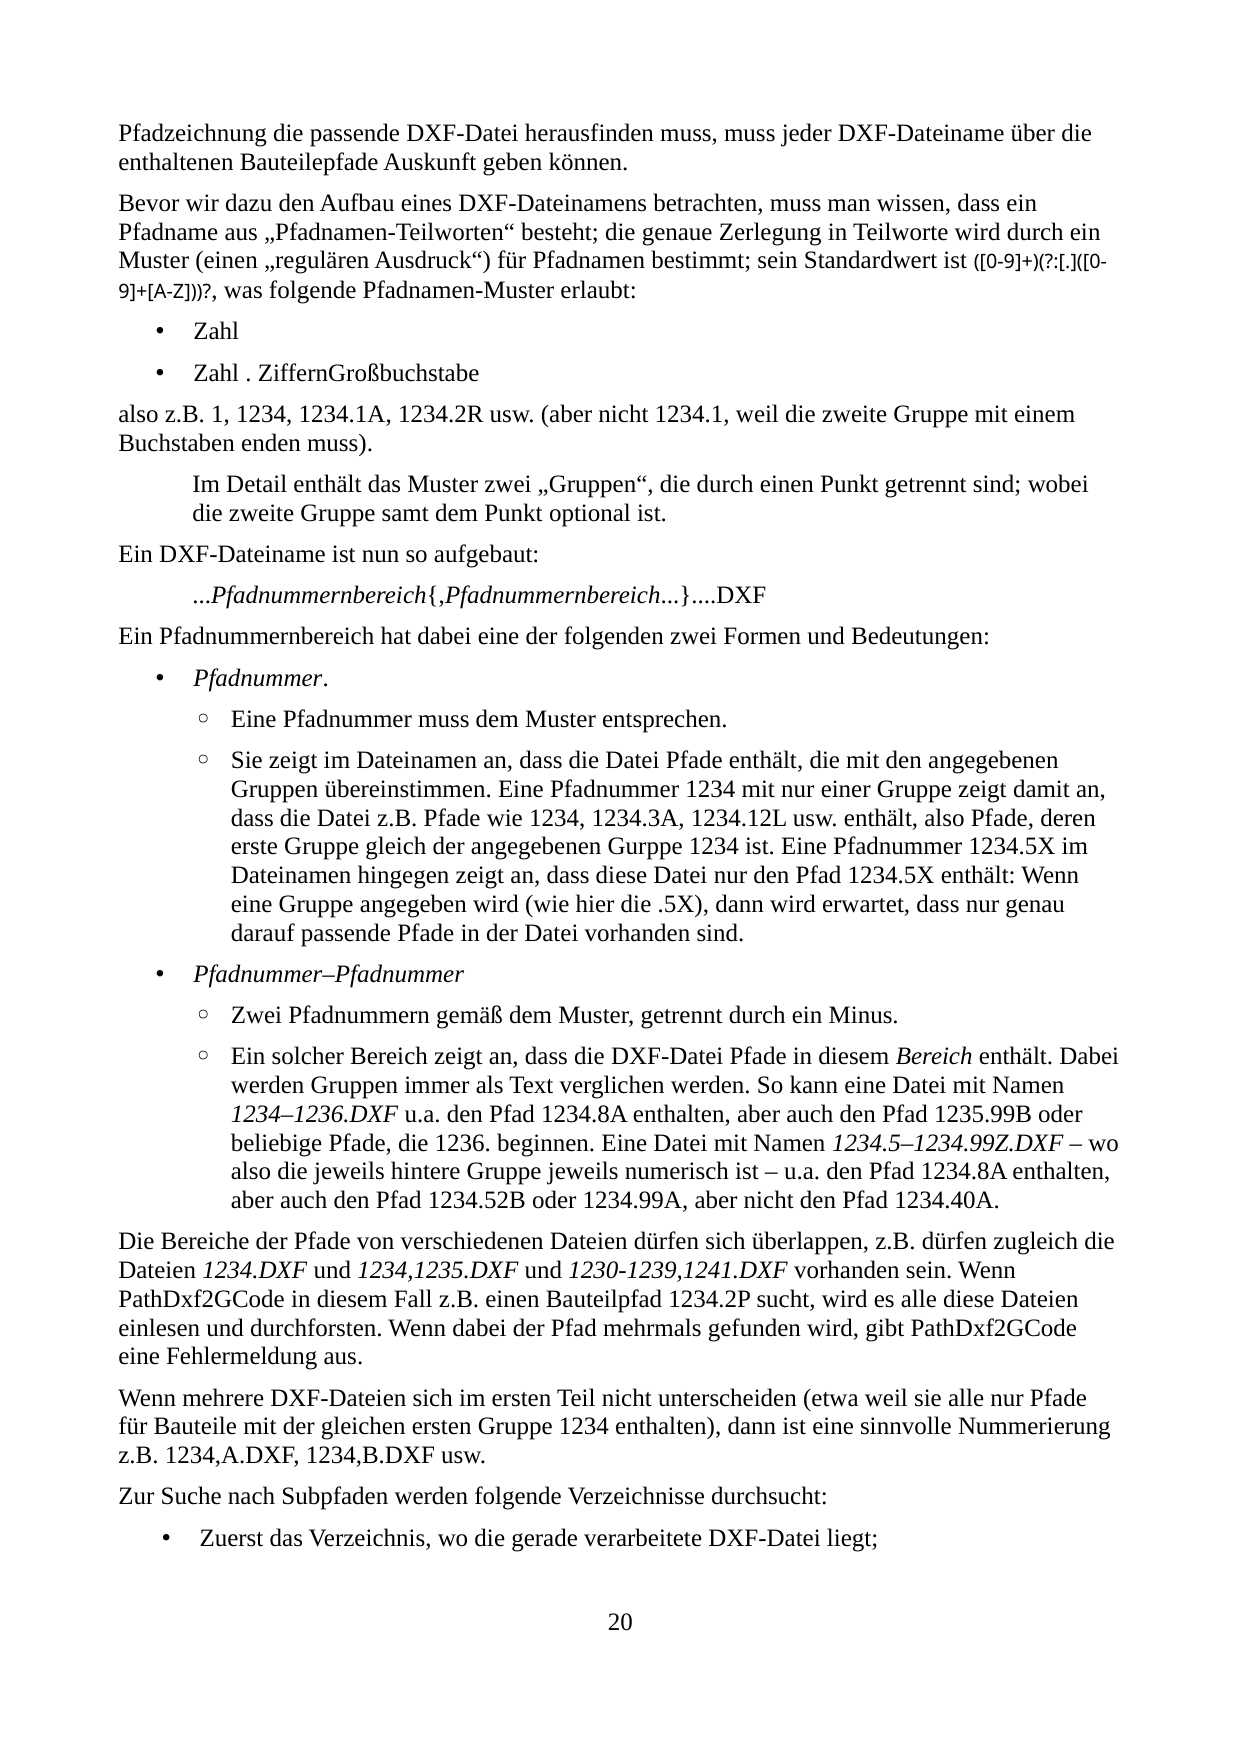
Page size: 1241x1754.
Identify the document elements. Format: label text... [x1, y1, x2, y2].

list Zahl [156, 316, 1122, 345]
text also z.B. 1, 1234, 1234.1A, 1234.2R usw. (aber nicht 1234.1, weil die zweite Gruppe mit einem Buchstaben enden muss). [118, 399, 1122, 456]
text Zur Suche nach Subpfaden werden folgende Verzeichnisse durchsucht: [118, 1481, 1122, 1510]
list Eine Pfadnummer muss dem Muster entsprechen. [193, 704, 1122, 733]
list Zuerst das Verzeichnis, wo die gerade verarbeitete DXF-Datei liegt; [162, 1523, 1122, 1551]
text Ein DXF-Dateiname ist nun so aufgebaut: [118, 539, 1122, 568]
list Zahl . ZiffernGroßbuchstabe [156, 358, 1122, 386]
text Wenn mehrere DXF-Dateien sich im ersten Teil nicht unterscheiden (etwa weil sie alle nur Pfade für Bauteile mit der gleichen ersten Gruppe 1234 enthalten), dann ist eine sinnvolle Nummerierung z.B. 1234,A.DXF, 1234,B.DXF usw. [118, 1383, 1122, 1469]
list Pfadnummer–Pfadnummer [156, 959, 1122, 988]
text ...Pfadnummernbereich{,Pfadnummernbereich...}....DXF [118, 580, 1122, 609]
text Die Bereiche der Pfade von verschiedenen Dateien dürfen sich überlappen, z.B. dürfen zugleich die Dateien 1234.DXF und 1234,1235.DXF und 1230-1239,1241.DXF vorhanden sein. Wenn PathDxf2GCode in diesem Fall z.B. einen Bauteilpfad 1234.2P sucht, wird es alle diese Dateien einlesen und durchforsten. Wenn dabei der Pfad mehrmals gefunden wird, gibt PathDxf2GCode eine Fehlermeldung aus. [118, 1226, 1122, 1370]
text Pfadzeichnung die passende DXF-Datei herausfinden muss, muss jeder DXF-Dateiname über die enthaltenen Bauteilepfade Auskunft geben können. [118, 118, 1122, 176]
list Pfadnummer. [156, 663, 1122, 691]
list Zwei Pfadnummern gemäß dem Muster, getrennt durch ein Minus. [193, 1000, 1122, 1029]
text Im Detail enthält das Muster zwei „Gruppen“, die durch einen Punkt getrennt sind; wobei die zweite Gruppe samt dem Punkt optional ist. [192, 469, 1122, 526]
list Ein solcher Bereich zeigt an, dass die DXF-Datei Pfade in diesem Bereich enthält. Dabei werden Gruppen immer als Text verglichen werden. So kann eine Datei mit Namen 1234–1236.DXF u.a. den Pfad 1234.8A enthalten, aber auch den Pfad 1235.99B oder beliebige Pfade, die 1236. beginnen. Eine Datei mit Namen 1234.5–1234.99Z.DXF – wo also die jeweils hintere Gruppe jeweils numerisch ist – u.a. den Pfad 1234.8A enthalten, aber auch den Pfad 1234.52B oder 1234.99A, aber nicht den Pfad 1234.40A. [193, 1041, 1122, 1214]
text Bevor wir dazu den Aufbau eines DXF-Dateinamens betrachten, muss man wissen, dass ein Pfadname aus „Pfadnamen-Teilworten“ besteht; die genaue Zerlegung in Teilworte wird durch ein Muster (einen „regulären Ausdruck“) für Pfadnamen bestimmt; sein Standardwert ist ([0-9]+)(?:[.]([0-9]+[A-Z]))?, was folgende Pfadnamen-Muster erlaubt: [118, 188, 1122, 304]
list Sie zeigt im Dateinamen an, dass die Datei Pfade enthält, die mit den angegebenen Gruppen übereinstimmen. Eine Pfadnummer 1234 mit nur einer Gruppe zeigt damit an, dass die Datei z.B. Pfade wie 1234, 1234.3A, 1234.12L usw. enthält, also Pfade, deren erste Gruppe gleich der angegebenen Gurppe 1234 ist. Eine Pfadnummer 1234.5X im Dateinamen hingegen zeigt an, dass diese Datei nur den Pfad 1234.5X enthält: Wenn eine Gruppe angegeben wird (wie hier die .5X), dann wird erwartet, dass nur genau darauf passende Pfade in der Datei vorhanden sind. [193, 745, 1122, 946]
text Ein Pfadnummernbereich hat dabei eine der folgenden zwei Formen und Bedeutungen: [118, 621, 1122, 650]
